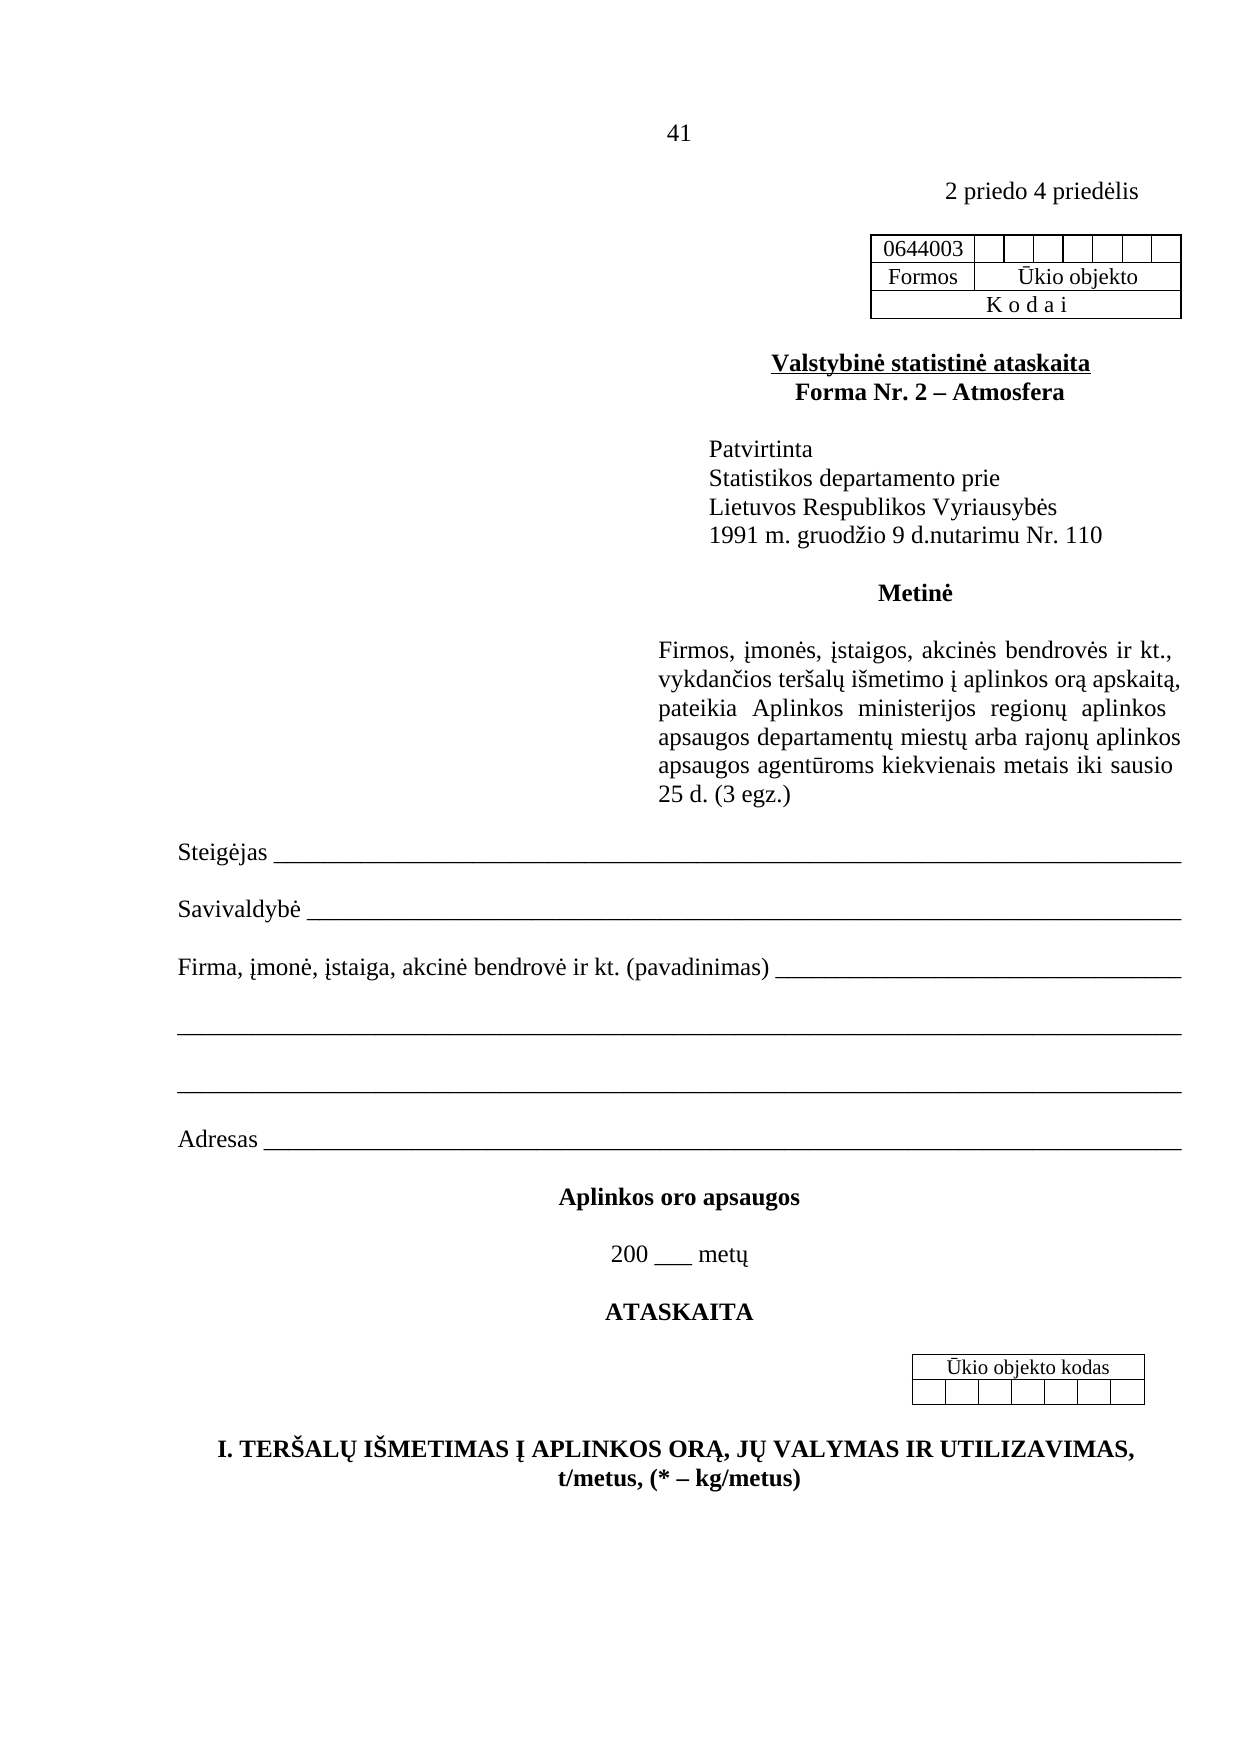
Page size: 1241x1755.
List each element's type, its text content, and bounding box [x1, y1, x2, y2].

text ATASKAITA [177, 1297, 1181, 1325]
table_header Ūkio objekto kodas [913, 1355, 1144, 1379]
table_header [1093, 236, 1122, 262]
text t/metus, (* – kg/metus) [177, 1463, 1181, 1492]
table_cell [913, 1380, 945, 1404]
table_header [1034, 236, 1062, 262]
text Savivaldybė [177, 894, 1181, 923]
table_header [975, 236, 1003, 262]
text Lietuvos Respublikos Vyriausybės [177, 492, 1181, 520]
text Aplinkos oro apsaugos [177, 1182, 1181, 1210]
table_header [1123, 236, 1151, 262]
table_header [1005, 236, 1033, 262]
text Statistikos departamento prie [177, 463, 1181, 492]
text Firmos, įmonės, įstaigos, akcinės bendrovės ir kt., vykdančios teršalų išmetimo į aplinkos orą apskaitą, pateikia Aplinkos ministerijos regionų aplinkos apsaugos departamentų miestų arba rajonų aplinkos apsaugos agentūroms kiekvienais metais iki sausio 25 d. (3 egz.) [177, 635, 1181, 808]
text Firma, įmonė, įstaiga, akcinė bendrovė ir kt. (pavadinimas) [177, 952, 1181, 980]
text Forma Nr. 2 – Atmosfera [177, 377, 1181, 405]
table_cell Formos [872, 263, 974, 290]
table_cell [1111, 1380, 1144, 1404]
text 1991 m. gruodžio 9 d.nutarimu Nr. 110 [177, 520, 1181, 549]
table_header [1064, 236, 1092, 262]
table_header 0644003 [872, 236, 974, 262]
table_cell [1012, 1380, 1044, 1404]
text Patvirtinta [177, 434, 1181, 463]
table_cell [1045, 1380, 1077, 1404]
table_cell Kodai [872, 291, 1180, 318]
text Metinė [177, 578, 1181, 607]
table_cell [1078, 1380, 1110, 1404]
text Steigėjas [177, 837, 1181, 865]
table_header [1152, 236, 1180, 262]
table_cell [946, 1380, 978, 1404]
text Valstybinė statistinė ataskaita [177, 348, 1181, 377]
text 200 ___ metų [177, 1239, 1181, 1268]
text Adresas [177, 1124, 1181, 1153]
table_cell [979, 1380, 1011, 1404]
text I. TERŠALŲ IŠMETIMAS Į APLINKOS ORĄ, JŲ VALYMAS IR UTILIZAVIMAS, [177, 1434, 1181, 1463]
text 2 priedo 4 priedėlis [177, 176, 1181, 205]
table_cell Ūkio objekto [975, 263, 1180, 290]
